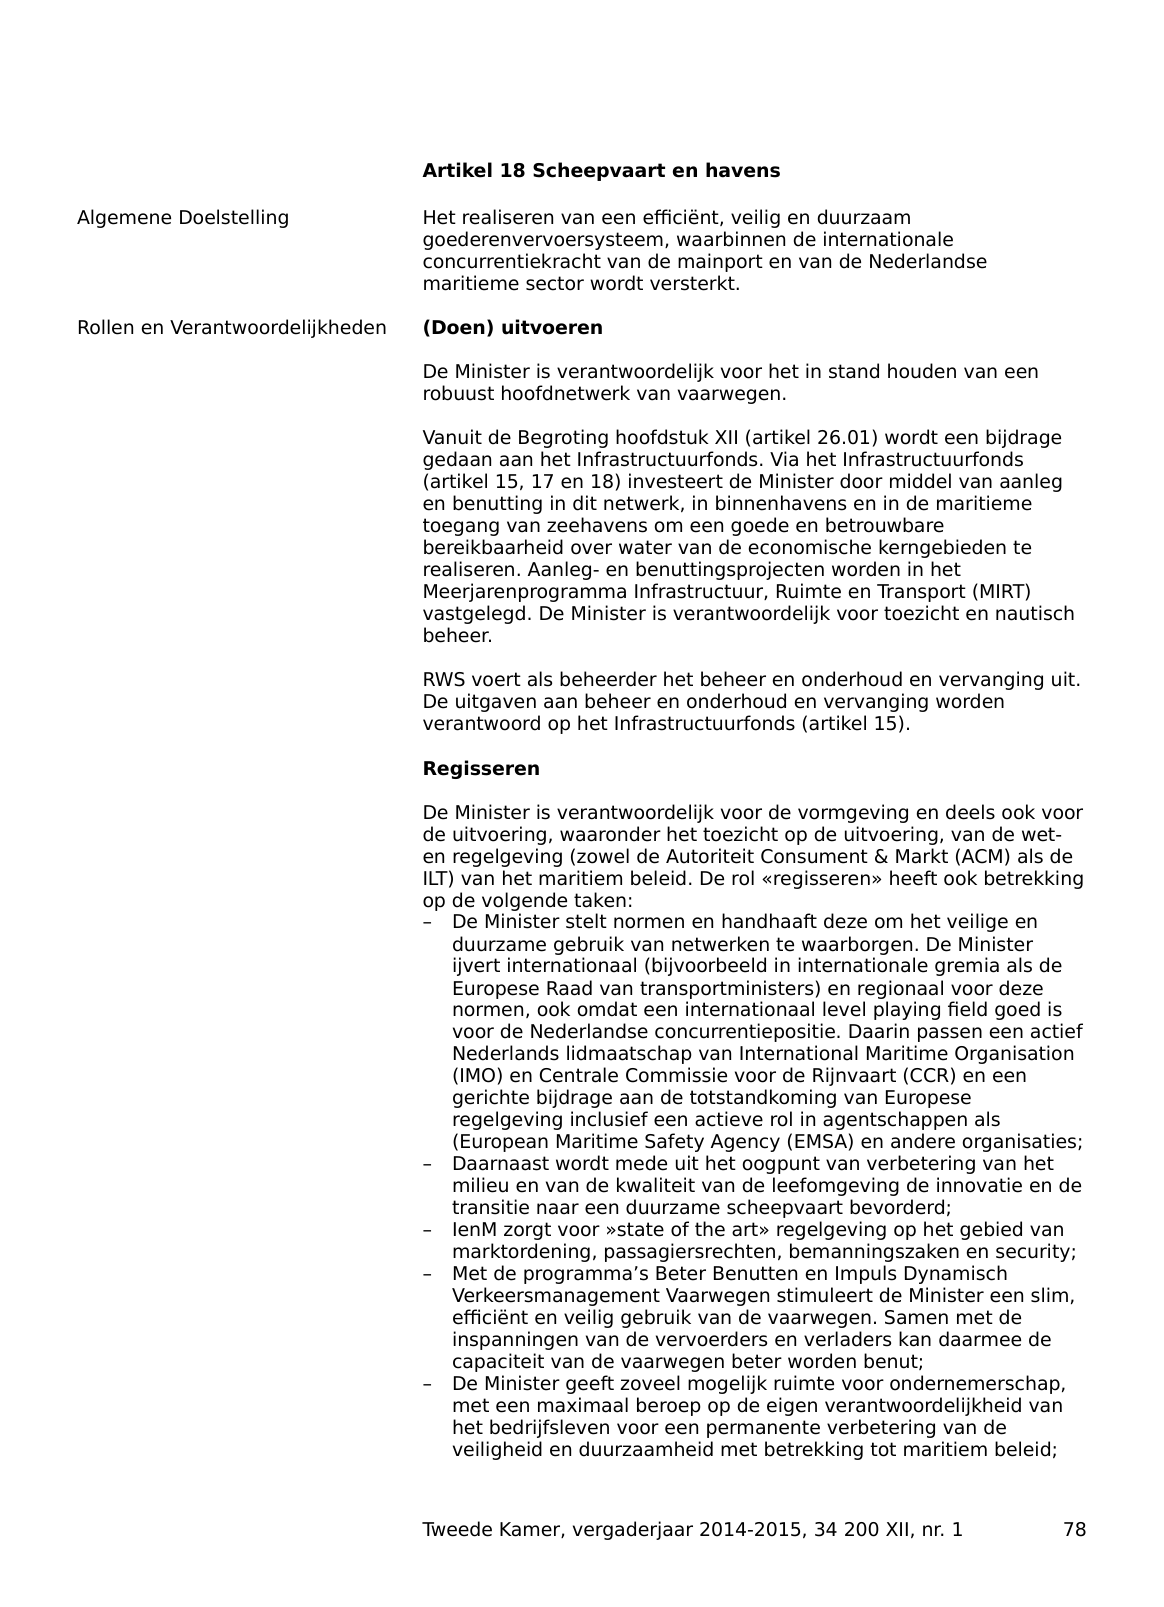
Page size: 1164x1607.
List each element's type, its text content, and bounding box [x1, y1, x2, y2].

subtitle Regisseren [422, 757, 1087, 779]
text – De Minister geeft zoveel mogelijk ruimte voor ondernemerschap, met een maximaal beroep op de eigen verantwoordelijkheid van het bedrijfsleven voor een permanente verbetering van de veiligheid en duurzaamheid met betrekking tot maritiem beleid; [422, 1373, 1087, 1461]
text Het realiseren van een efficiënt, veilig en duurzaam goederenvervoersysteem, waarbinnen de internationale concurrentiekracht van de mainport en van de Nederlandse maritieme sector wordt versterkt. [422, 207, 1087, 295]
text Vanuit de Begroting hoofdstuk XII (artikel 26.01) wordt een bijdrage gedaan aan het Infrastructuurfonds. Via het Infrastructuurfonds (artikel 15, 17 en 18) investeert de Minister door middel van aanleg en benutting in dit netwerk, in binnenhavens en in de maritieme toegang van zeehavens om een goede en betrouwbare bereikbaarheid over water van de economische kerngebieden te realiseren. Aanleg- en benuttingsprojecten worden in het Meerjarenprogramma Infrastructuur, Ruimte en Transport (MIRT) vastgelegd. De Minister is verantwoordelijk voor toezicht en nautisch beheer. [422, 427, 1087, 647]
subtitle (Doen) uitvoeren [422, 317, 1087, 339]
text De Minister is verantwoordelijk voor het in stand houden van een robuust hoofdnetwerk van vaarwegen. [422, 361, 1087, 405]
text De Minister is verantwoordelijk voor de vormgeving en deels ook voor de uitvoering, waaronder het toezicht op de uitvoering, van de wet- en regelgeving (zowel de Autoriteit Consument & Markt (ACM) als de ILT) van het maritiem beleid. De rol «regisseren» heeft ook betrekking op de volgende taken: [422, 802, 1087, 911]
text – Daarnaast wordt mede uit het oogpunt van verbetering van het milieu en van de kwaliteit van de leefomgeving de innovatie en de transitie naar een duurzame scheepvaart bevorderd; [422, 1153, 1087, 1219]
text – IenM zorgt voor »state of the art» regelgeving op het gebied van marktordening, passagiersrechten, bemanningszaken en security; [422, 1219, 1087, 1263]
text RWS voert als beheerder het beheer en onderhoud en vervanging uit. De uitgaven aan beheer en onderhoud en vervanging worden verantwoord op het Infrastructuurfonds (artikel 15). [422, 669, 1087, 735]
subtitle [77, 339, 399, 347]
subtitle Artikel 18 Scheepvaart en havens [422, 160, 1087, 182]
text Algemene Doelstelling [77, 207, 399, 229]
text – Met de programma’s Beter Benutten en Impuls Dynamisch Verkeersmanagement Vaarwegen stimuleert de Minister een slim, efficiënt en veilig gebruik van de vaarwegen. Samen met de inspanningen van de vervoerders en verladers kan daarmee de capaciteit van de vaarwegen beter worden benut; [422, 1263, 1087, 1373]
text Rollen en Verantwoordelijkheden [77, 317, 399, 339]
text – De Minister stelt normen en handhaaft deze om het veilige en duurzame gebruik van netwerken te waarborgen. De Minister ijvert internationaal (bijvoorbeeld in internationale gremia als de Europese Raad van transportministers) en regionaal voor deze normen, ook omdat een internationaal level playing field goed is voor de Nederlandse concurrentiepositie. Daarin passen een actief Nederlands lidmaatschap van International Maritime Organisation (IMO) en Centrale Commissie voor de Rijnvaart (CCR) en een gerichte bijdrage aan de totstandkoming van Europese regelgeving inclusief een actieve rol in agentschappen als (European Maritime Safety Agency (EMSA) en andere organisaties; [422, 911, 1087, 1153]
